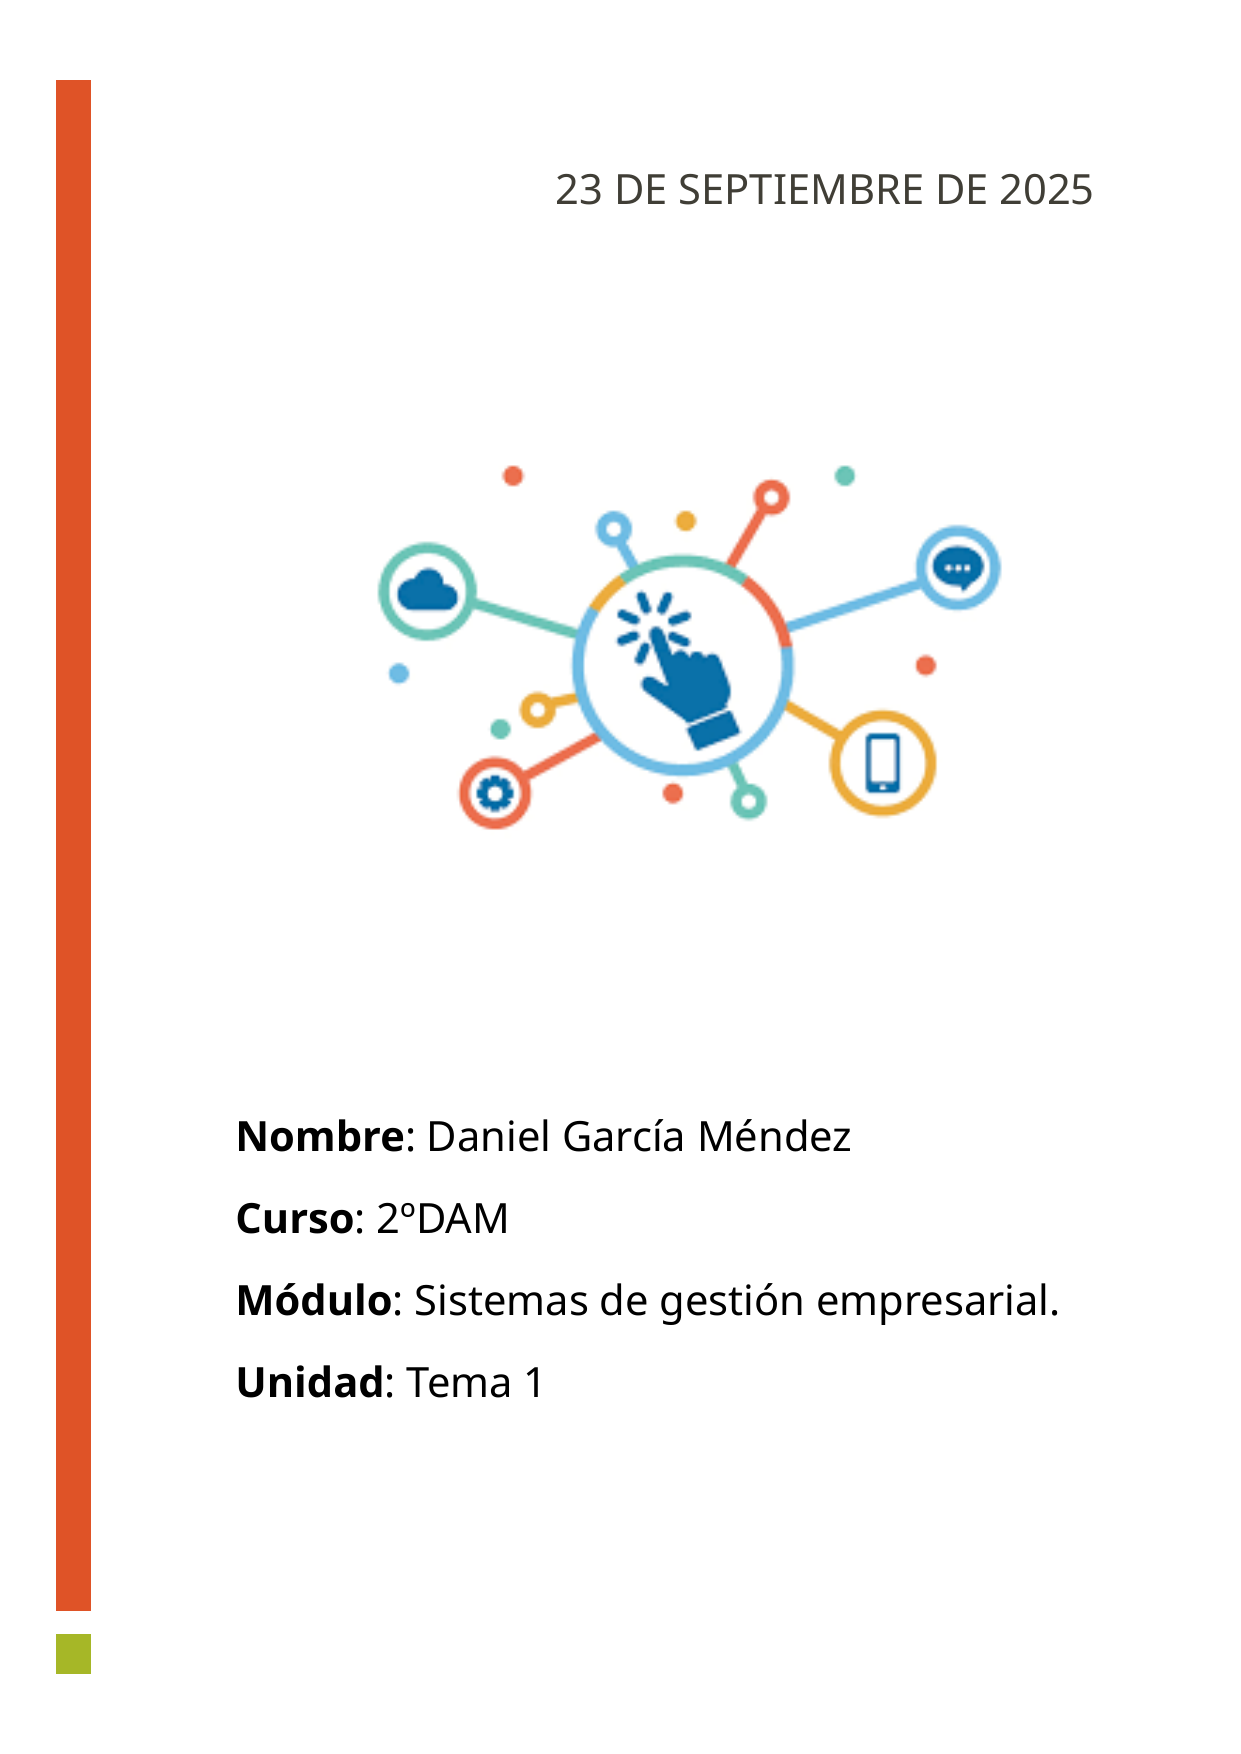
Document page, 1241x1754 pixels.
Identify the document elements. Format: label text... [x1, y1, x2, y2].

text Nombre: Daniel García Méndez [235, 1107, 1115, 1164]
text Módulo: Sistemas de gestión empresarial. [235, 1271, 1115, 1328]
text Curso: 2ºDAM [235, 1189, 1115, 1246]
text Unidad: Tema 1 [235, 1353, 1115, 1410]
text 23 de septiembre de 2025 [186, 159, 1095, 211]
